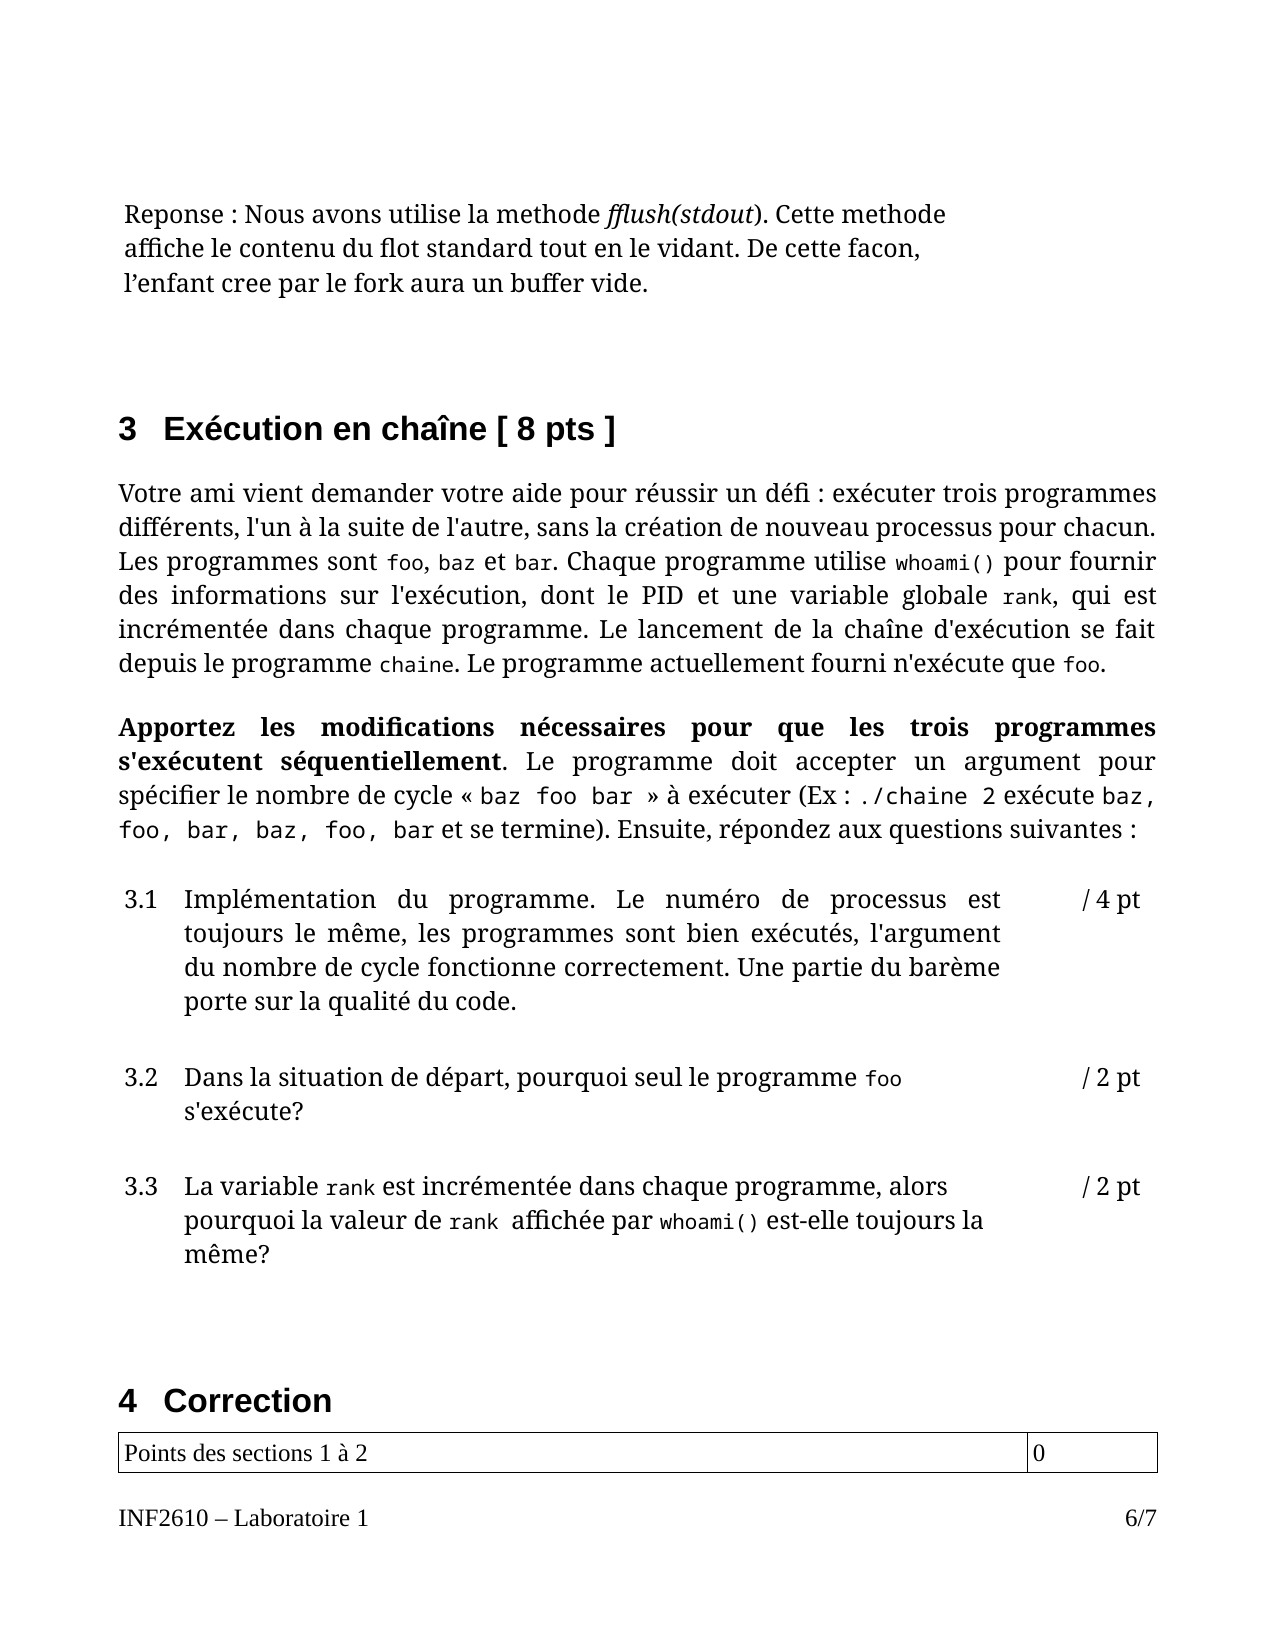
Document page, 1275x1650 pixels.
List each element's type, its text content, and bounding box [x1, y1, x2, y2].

text Votre ami vient demander votre aide pour réussir un défi : exécuter trois programmes différents, l'un à la suite de l'autre, sans la création de nouveau processus pour chacun. Les programmes sont foo, baz et bar. Chaque programme utilise whoami() pour fournir des informations sur l'exécution, dont le PID et une variable globale rank, qui est incrémentée dans chaque programme. Le lancement de la chaîne d'exécution se fait depuis le programme chaine. Le programme actuellement fourni n'exécute que foo. [118, 475, 1157, 679]
table_cell / 2 pt [1077, 1039, 1157, 1148]
table_header / 4 pt [1077, 861, 1157, 1038]
table_cell La variable rank est incrémentée dans chaque programme, alors pourquoi la valeur de rank affichée par whoami() est-elle toujours la même? [118, 1148, 1007, 1292]
subtitle Correction [118, 1381, 1157, 1419]
table_cell [1008, 1148, 1077, 1292]
table_header 0 [1028, 1433, 1157, 1472]
table_header [1008, 861, 1077, 1038]
table_cell Reponse : Nous avons utilise la methode fflush(stdout). Cette methode affiche le contenu du flot standard tout en le vidant. De cette facon, l’enfant cree par le fork aura un buffer vide. [118, 176, 1007, 320]
table_cell [1008, 176, 1077, 320]
table_header Points des sections 1 à 2 [119, 1433, 1027, 1472]
table_header Implémentation du programme. Le numéro de processus est toujours le même, les programmes sont bien exécutés, l'argument du nombre de cycle fonctionne correctement. Une partie du barème porte sur la qualité du code. [118, 861, 1007, 1038]
table_cell / 2 pt [1077, 1148, 1157, 1292]
table_cell [1077, 176, 1157, 320]
subtitle Exécution en chaîne [ 8 pts ] [118, 409, 1157, 448]
table_cell Dans la situation de départ, pourquoi seul le programme foo s'exécute? [118, 1039, 1007, 1148]
table_cell [1008, 1039, 1077, 1148]
text Apportez les modifications nécessaires pour que les trois programmes s'exécutent séquentiellement. Le programme doit accepter un argument pour spécifier le nombre de cycle « baz foo bar » à exécuter (Ex : ./chaine 2 exécute baz, foo, bar, baz, foo, bar et se termine). Ensuite, répondez aux questions suivantes : [118, 709, 1157, 846]
